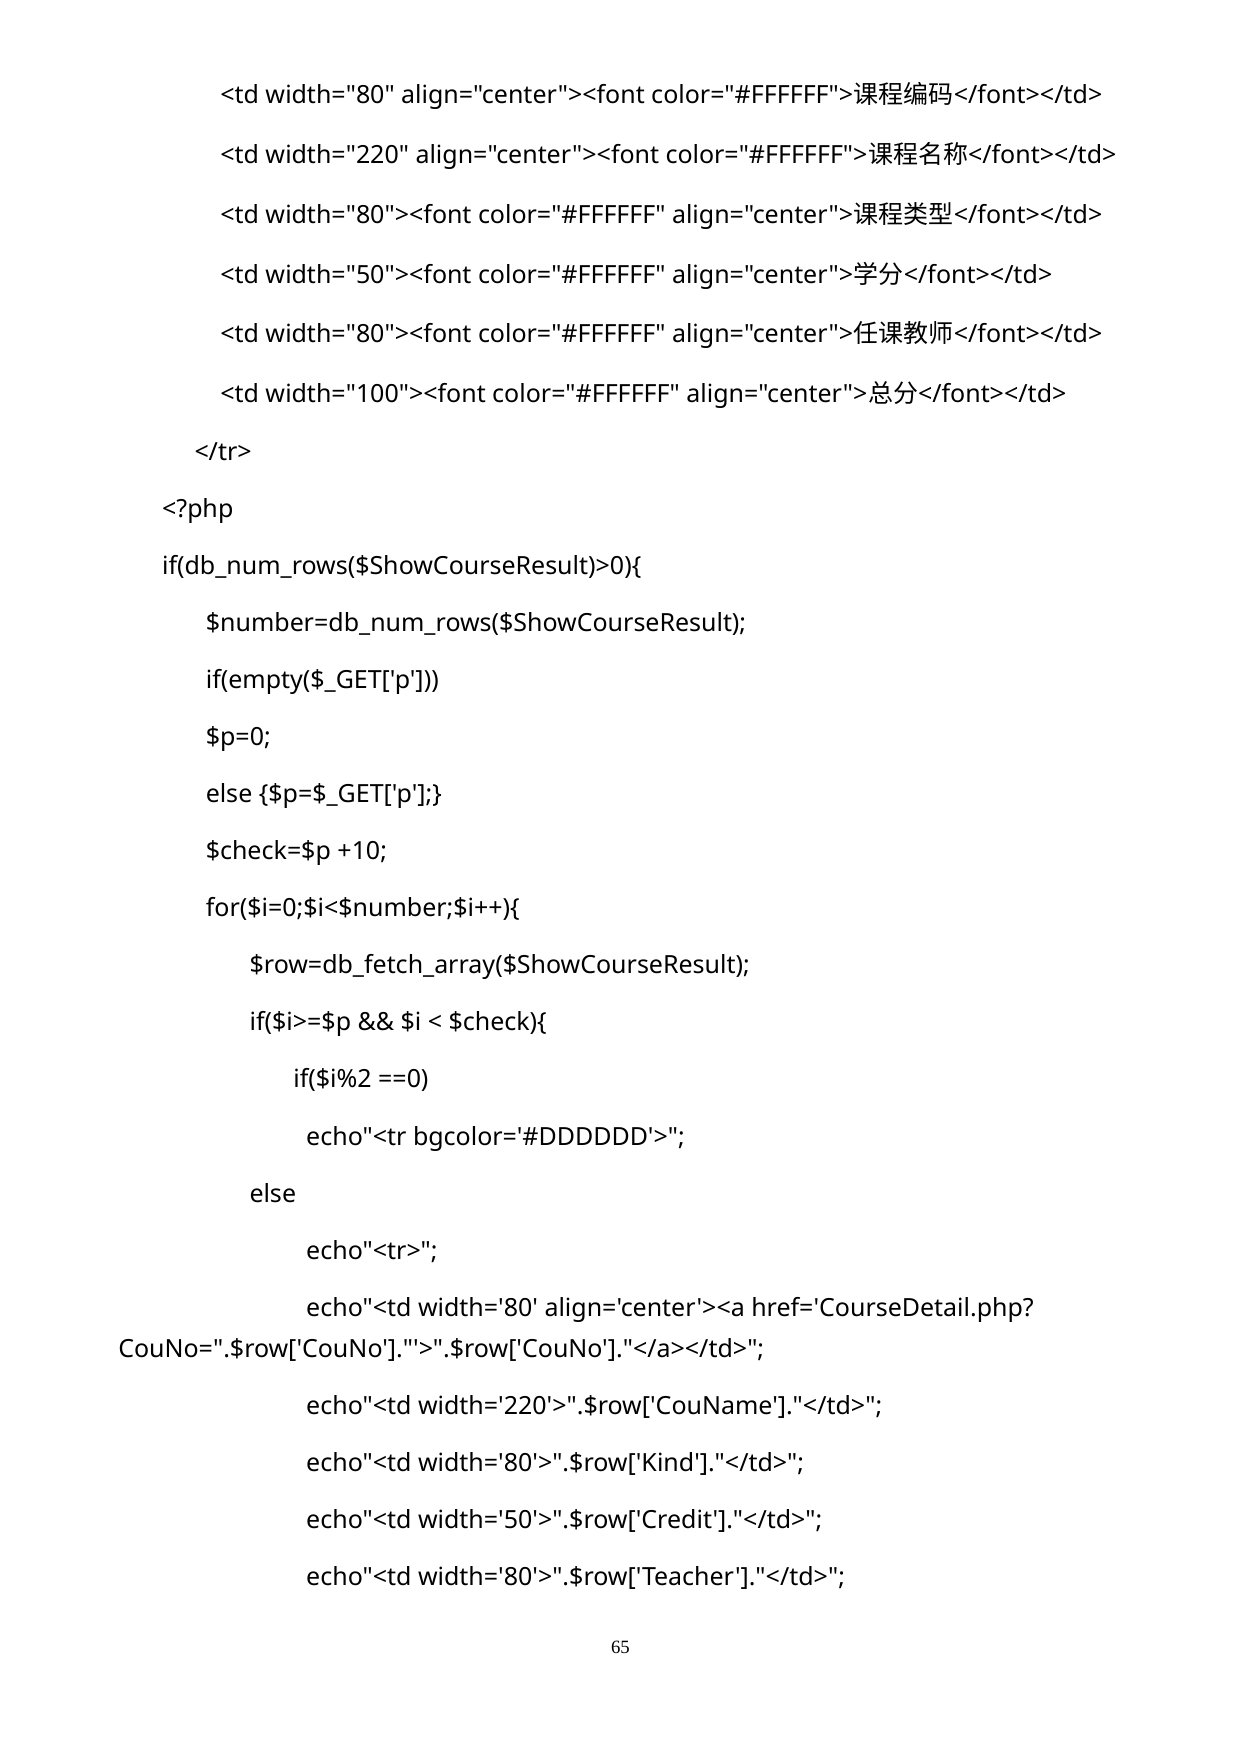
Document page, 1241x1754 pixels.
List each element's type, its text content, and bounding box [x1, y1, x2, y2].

text <td width="220" align="center"><font color="#FFFFFF">课程名称</font></td> [118, 135, 1122, 171]
text echo"<td width='50'>".$row['Credit']."</td>"; [118, 1501, 1122, 1536]
text else {$p=$_GET['p'];} [118, 776, 1122, 810]
text if(db_num_rows($ShowCourseResult)>0){ [118, 547, 1122, 581]
text echo"<td width='220'>".$row['CouName']."</td>"; [118, 1387, 1122, 1421]
text <td width="80"><font color="#FFFFFF" align="center">课程类型</font></td> [118, 194, 1122, 231]
text $p=0; [118, 718, 1122, 753]
text if(empty($_GET['p'])) [118, 661, 1122, 696]
text $number=db_num_rows($ShowCourseResult); [118, 604, 1122, 638]
text <td width="80" align="center"><font color="#FFFFFF">课程编码</font></td> [118, 75, 1122, 111]
text <td width="50"><font color="#FFFFFF" align="center">学分</font></td> [118, 254, 1122, 290]
text echo"<tr bgcolor='#DDDDDD'>"; [118, 1118, 1122, 1152]
text <td width="80"><font color="#FFFFFF" align="center">任课教师</font></td> [118, 314, 1122, 350]
text <?php [118, 490, 1122, 524]
text <td width="100"><font color="#FFFFFF" align="center">总分</font></td> [118, 373, 1122, 410]
text if($i>=$p && $i < $check){ [118, 1004, 1122, 1038]
text </tr> [118, 433, 1122, 467]
text for($i=0;$i<$number;$i++){ [118, 890, 1122, 924]
text echo"<td width='80'>".$row['Kind']."</td>"; [118, 1444, 1122, 1478]
text $check=$p +10; [118, 833, 1122, 867]
text echo"<td width='80' align='center'><a href='CourseDetail.php? CouNo=".$row['CouNo']."'>".$row['CouNo']."</a></td>"; [118, 1289, 1122, 1364]
text echo"<tr>"; [118, 1232, 1122, 1266]
text $row=db_fetch_array($ShowCourseResult); [118, 947, 1122, 981]
text else [118, 1175, 1122, 1209]
text if($i%2 ==0) [118, 1061, 1122, 1095]
text echo"<td width='80'>".$row['Teacher']."</td>"; [118, 1558, 1122, 1593]
